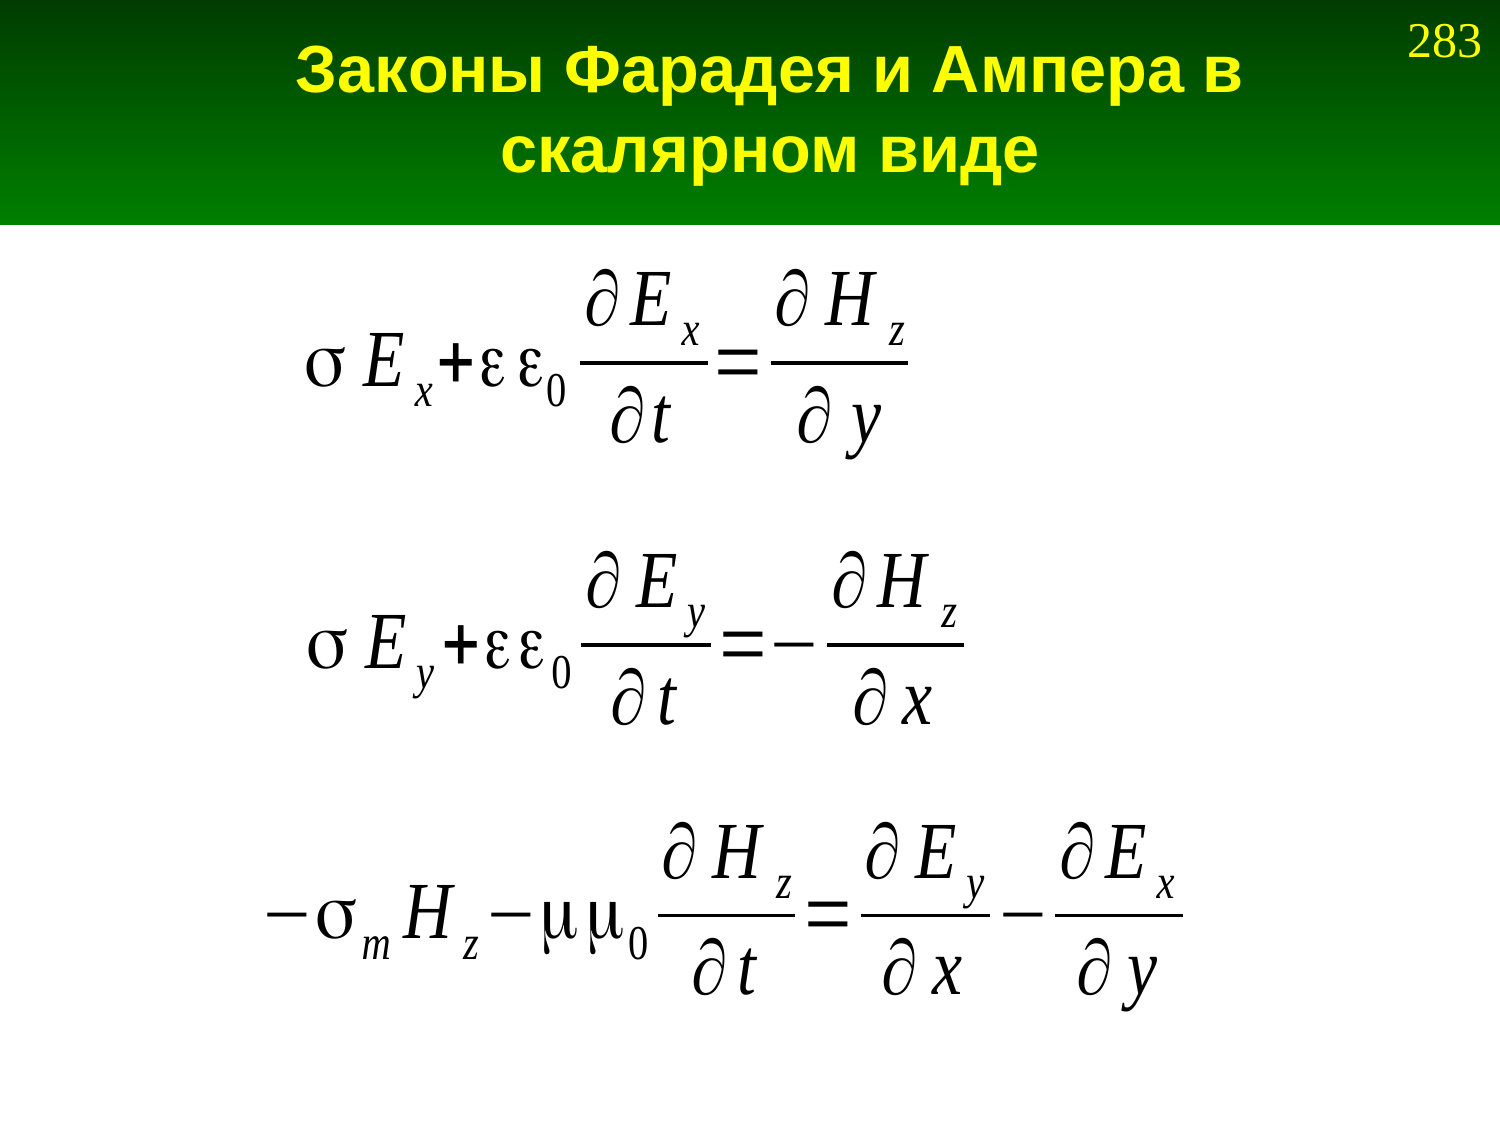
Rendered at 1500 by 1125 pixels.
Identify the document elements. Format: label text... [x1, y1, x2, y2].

chart [243, 807, 1201, 1014]
chart [287, 254, 929, 461]
title Законы Фарадея и Ампера в скалярном виде [100, 2, 1441, 209]
chart [289, 536, 983, 743]
